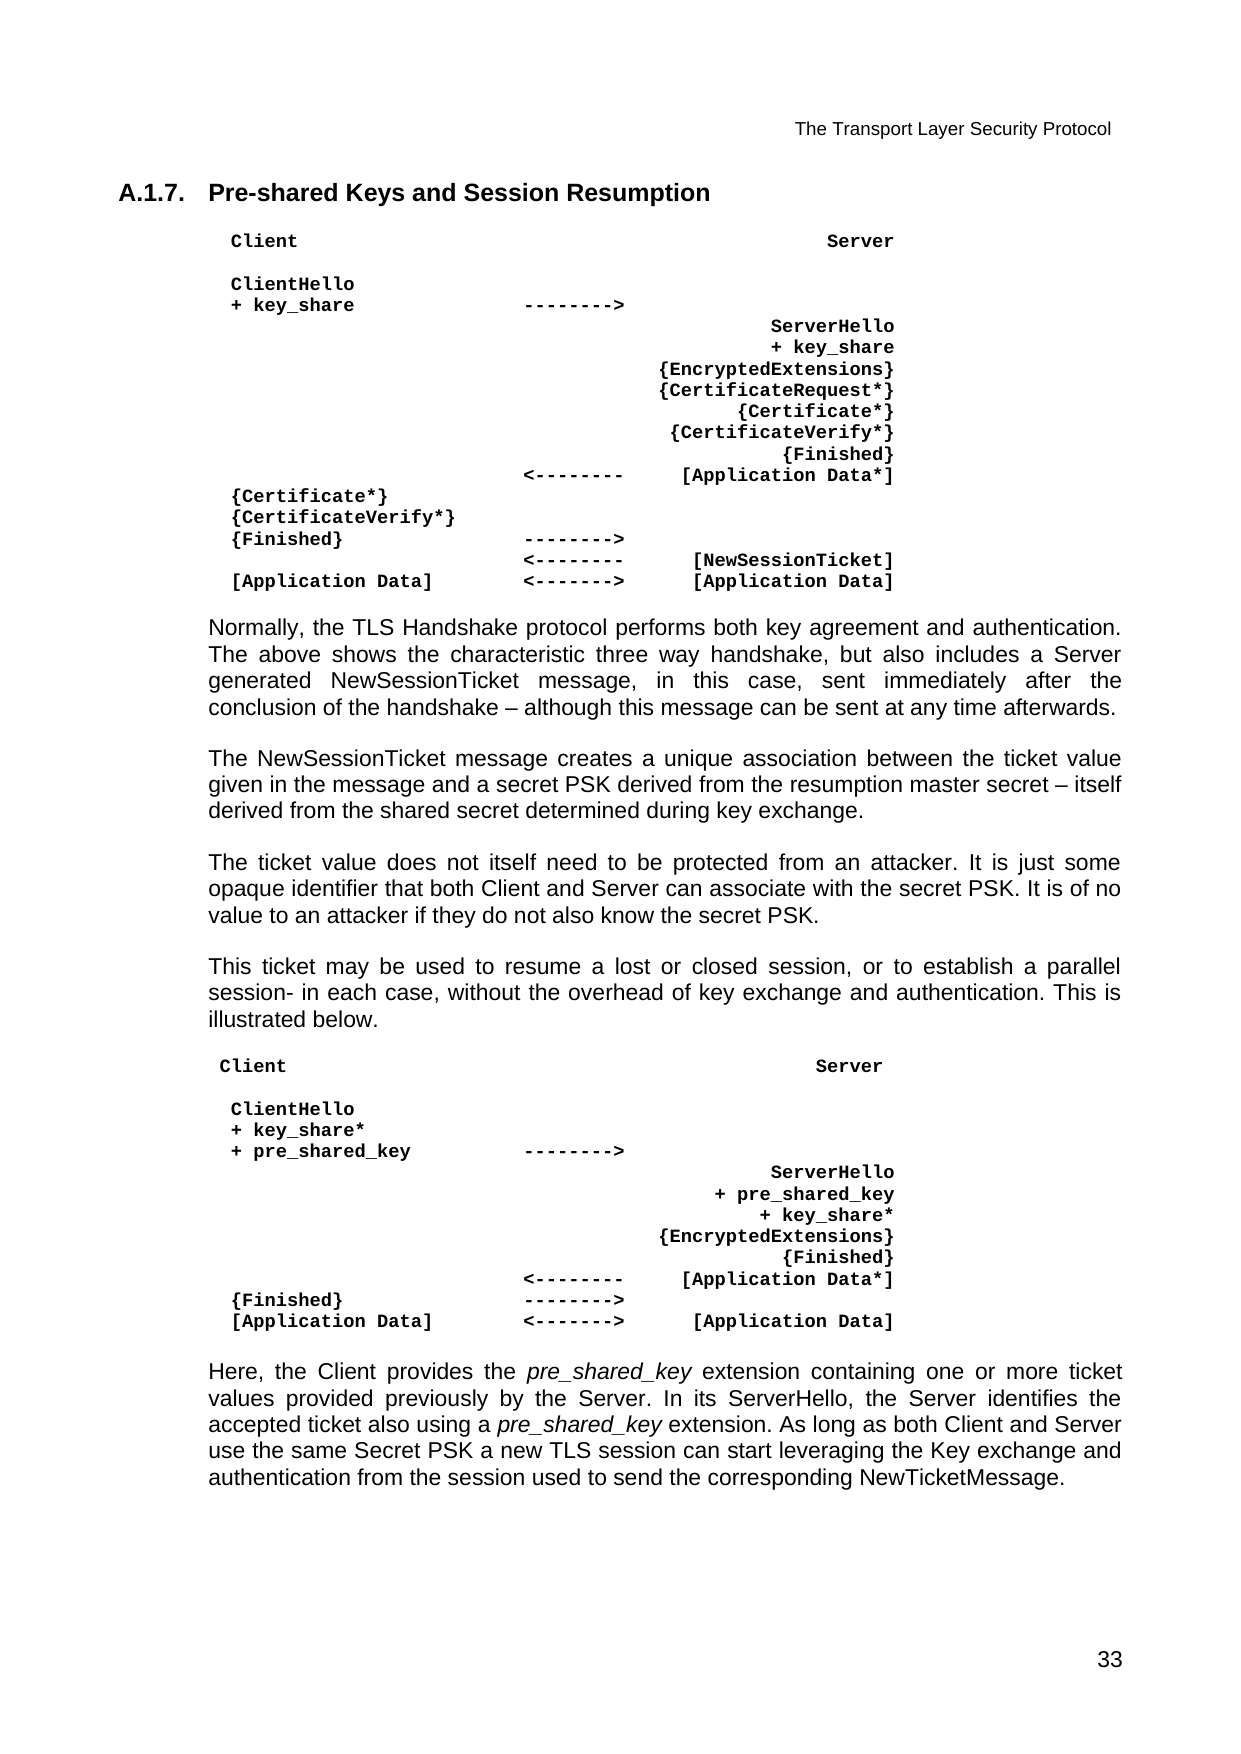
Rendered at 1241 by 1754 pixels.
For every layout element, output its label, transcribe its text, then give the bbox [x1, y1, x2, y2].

subtitle Pre-shared Keys and Session Resumption [118, 178, 1122, 207]
text Here, the Client provides the pre_shared_key extension containing one or more ticket values provided previously by the Server. In its ServerHello, the Server identifies the accepted ticket also using a pre_shared_key extension. As long as both Client and Server use the same Secret PSK a new TLS session can start leveraging the Key exchange and authentication from the session used to send the corresponding NewTicketMessage. [208, 1358, 1122, 1490]
text + key_share [118, 338, 1122, 359]
text {Finished} --------> [118, 529, 1122, 551]
text + pre_shared_key --------> [118, 1142, 1122, 1163]
text Client Server [118, 1057, 1122, 1078]
text ServerHello [118, 317, 1122, 338]
text {Finished} --------> [118, 1291, 1122, 1312]
text [Application Data] <-------> [Application Data] [118, 572, 1122, 593]
text This ticket may be used to resume a lost or closed session, or to establish a parallel session- in each case, without the overhead of key exchange and authentication. This is illustrated below. [208, 953, 1122, 1032]
text The NewSessionTicket message creates a unique association between the ticket value given in the message and a secret PSK derived from the resumption master secret – itself derived from the shared secret determined during key exchange. [208, 745, 1122, 824]
text <-------- [NewSessionTicket] [118, 551, 1122, 572]
text {EncryptedExtensions} [118, 1227, 1122, 1248]
text + key_share* [118, 1121, 1122, 1142]
text {CertificateVerify*} [118, 423, 1122, 444]
text <-------- [Application Data*] [118, 466, 1122, 487]
text ServerHello [118, 1163, 1122, 1184]
text + pre_shared_key [118, 1184, 1122, 1206]
text + key_share* [118, 1206, 1122, 1227]
text {Certificate*} [118, 402, 1122, 423]
text {Finished} [118, 1248, 1122, 1269]
text The ticket value does not itself need to be protected from an attacker. It is just some opaque identifier that both Client and Server can associate with the secret PSK. It is of no value to an attacker if they do not also know the secret PSK. [208, 849, 1122, 928]
text Normally, the TLS Handshake protocol performs both key agreement and authentication. The above shows the characteristic three way handshake, but also includes a Server generated NewSessionTicket message, in this case, sent immediately after the conclusion of the handshake – although this message can be sent at any time afterwards. [208, 614, 1122, 720]
text ClientHello [118, 274, 1122, 296]
text [Application Data] <-------> [Application Data] [118, 1312, 1122, 1333]
text {Certificate*} [118, 487, 1122, 508]
text {EncryptedExtensions} [118, 359, 1122, 381]
text ClientHello [118, 1099, 1122, 1121]
text <-------- [Application Data*] [118, 1269, 1122, 1291]
text {Finished} [118, 444, 1122, 466]
text {CertificateRequest*} [118, 381, 1122, 402]
text {CertificateVerify*} [118, 508, 1122, 529]
text Client Server [118, 232, 1122, 253]
text + key_share --------> [118, 296, 1122, 317]
